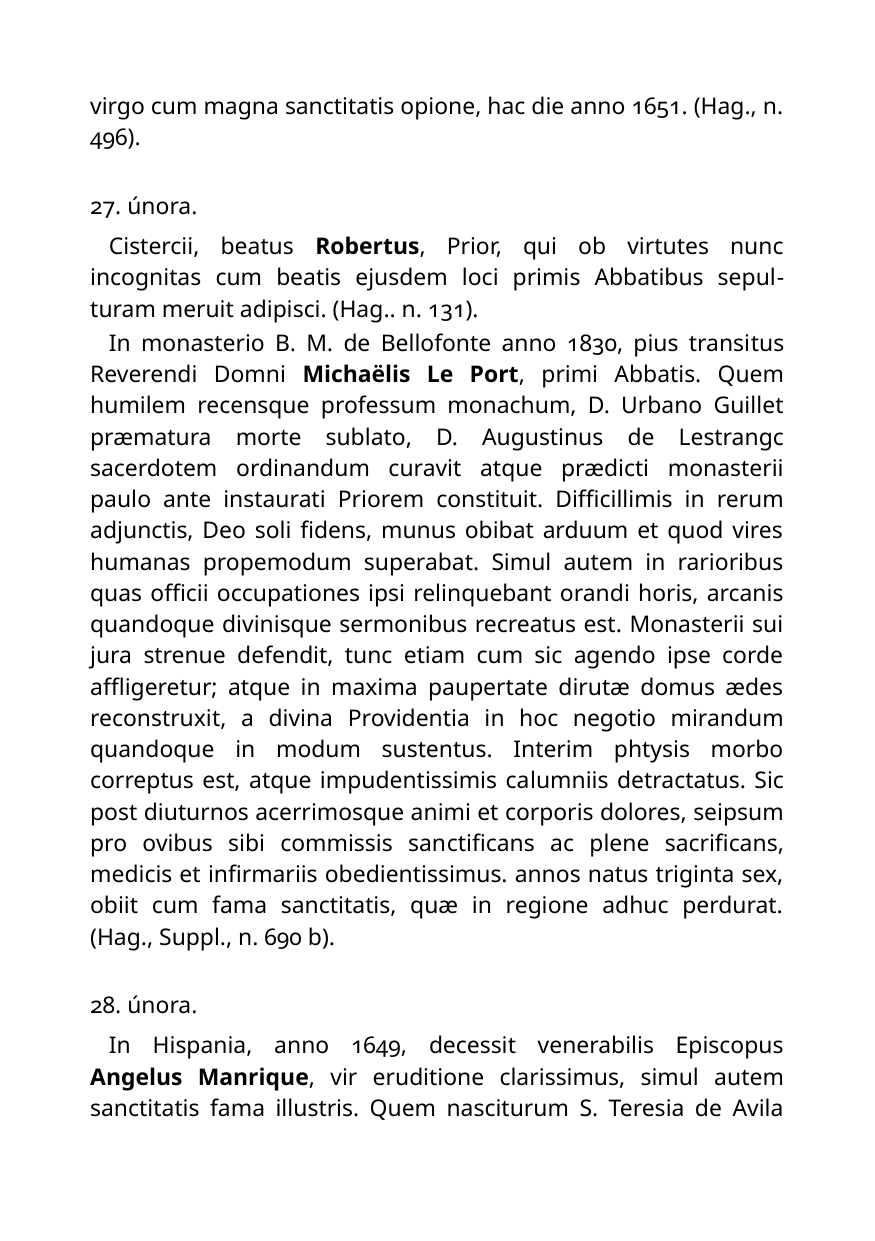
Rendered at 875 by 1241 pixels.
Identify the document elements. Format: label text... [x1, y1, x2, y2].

text 28. února. [90, 989, 784, 1020]
text Cistercii, beatus Robertus, Prior, qui ob virtutes nunc incognitas cum beatis ejusdem loci primis Abbatibus sepul­turam meruit adipisci. (Hag.. n. 131). [90, 230, 784, 324]
text In Hispania, anno 1649, decessit venerabilis Episcopus Angelus Manrique, vir eruditione clarissimus, simul autem sanctitatis fama illustris. Quem nasciturum S. Teresia de Avila [90, 1029, 784, 1123]
text virgo cum magna sanctitatis opione, hac die anno 1651. (Hag., n. 496). [90, 90, 784, 152]
text In monasterio B. M. de Bellofonte anno 1830, pius transi­tus Reverendi Domni Michaëlis Le Port, primi Abbatis. Quem humilem recensque professum monachum, D. Urbano Guillet præmatura morte sublato, D. Augustinus de Lestrangc sacerdotem ordinandum curavit atque prædicti monasterii paulo ante instaurati Priorem constituit. Difficillimis in rerum adjunctis, Deo soli fidens, munus obibat arduum et quod vires humanas propemodum superabat. Simul autem in rarioribus quas officii occupationes ipsi relinquebant orandi horis, arcanis quandoque divinisque sermonibus recreatus est. Monasterii sui jura strenue defendit, tunc etiam cum sic agendo ipse corde affligeretur; atque in maxima paupertate dirutæ domus ædes reconstruxit, a divina Providentia in hoc negotio mirandum quandoque in modum sustentus. Interim phtysis morbo correptus est, atque impudentissimis ca­lumniis detractatus. Sic post diuturnos acerrimosque animi et corporis dolores, seipsum pro ovibus sibi commissis san­ctificans ac plene sacrificans, medicis et infirmariis obedientissimus. annos natus triginta sex, obiit cum fama sanctitatis, quæ in regione adhuc perdurat. (Hag., Suppl., n. 690 b). [90, 327, 784, 952]
text 27. února. [90, 190, 784, 221]
